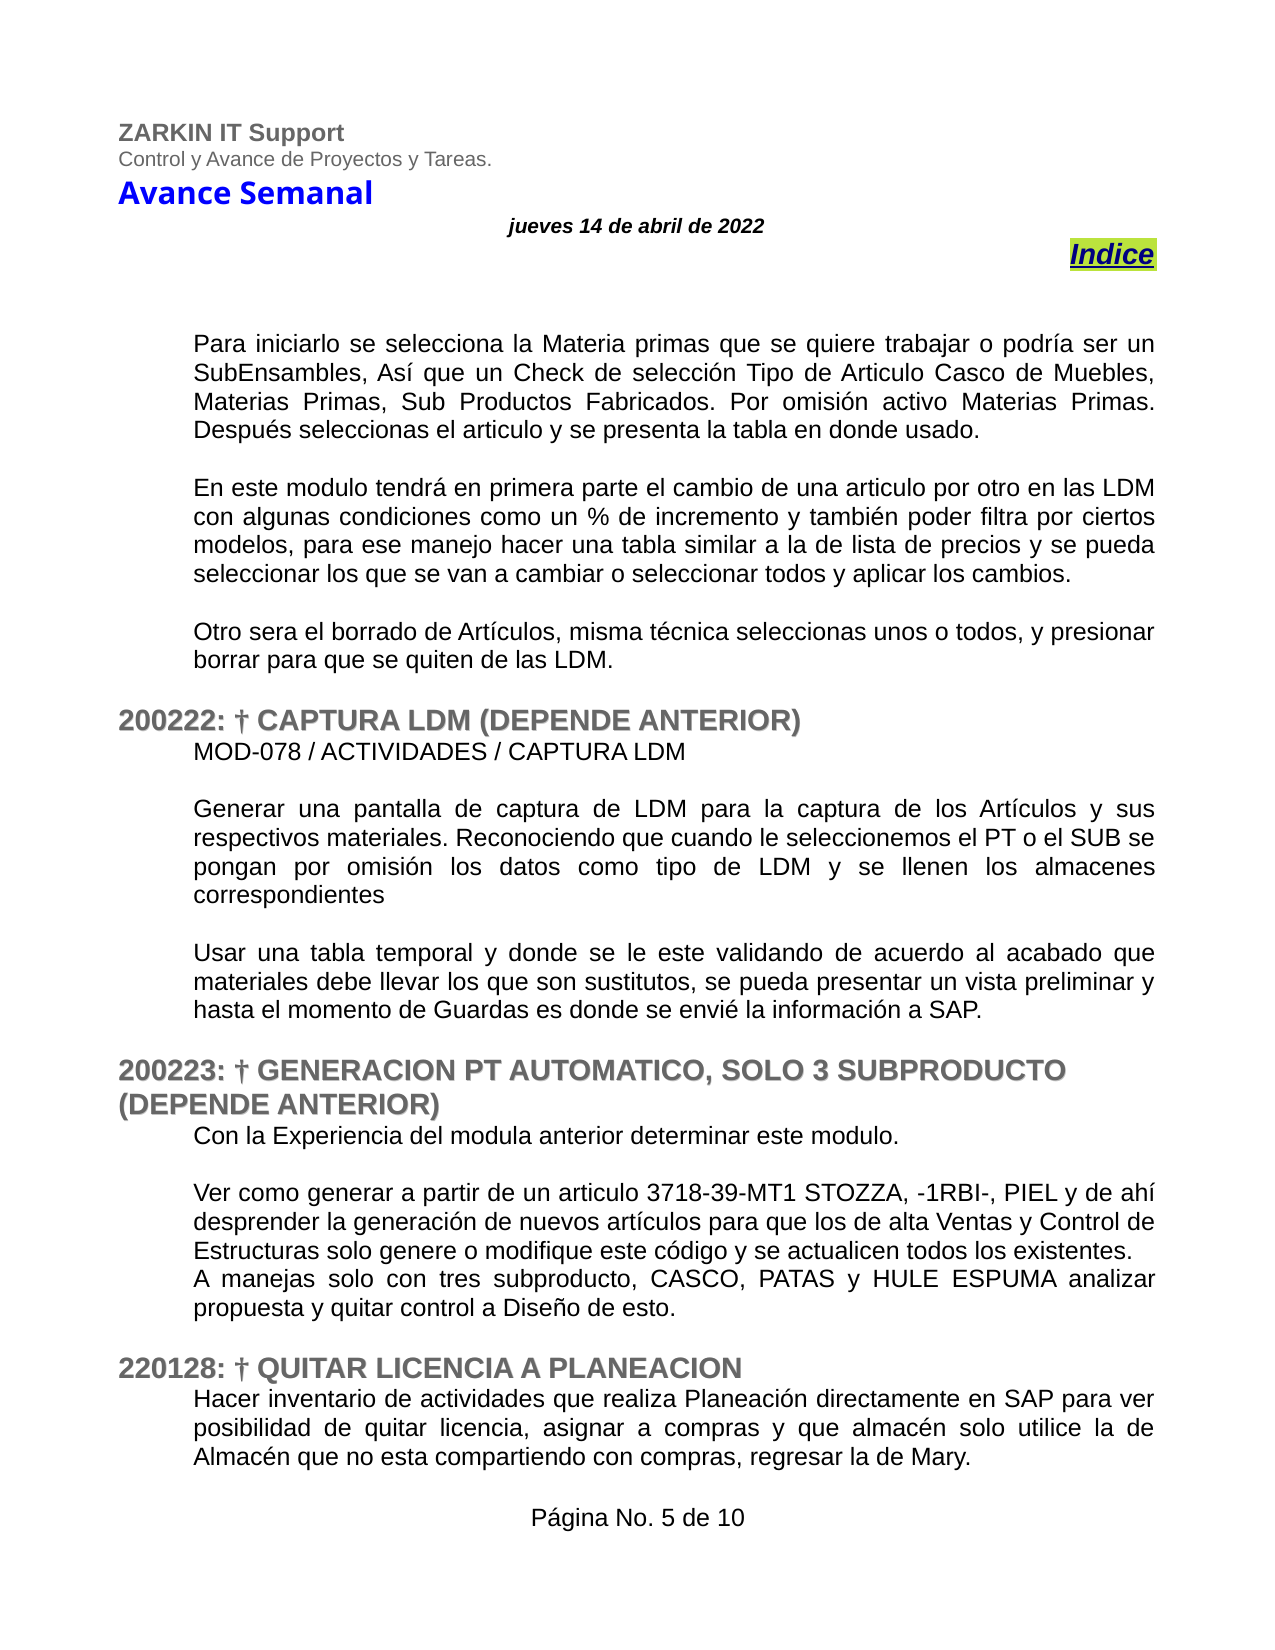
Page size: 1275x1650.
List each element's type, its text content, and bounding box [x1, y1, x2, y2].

text Hacer inventario de actividades que realiza Planeación directamente en SAP para ver posibilidad de quitar licencia, asignar a compras y que almacén solo utilice la de Almacén que no esta compartiendo con compras, regresar la de Mary. [193, 1384, 1157, 1471]
text Ver como generar a partir de un articulo 3718-39-MT1 STOZZA, -1RBI-, PIEL y de ahí desprender la generación de nuevos artículos para que los de alta Ventas y Control de Estructuras solo genere o modifique este código y se actualicen todos los existentes. [193, 1178, 1157, 1264]
text Con la Experiencia del modula anterior determinar este modulo. [193, 1121, 1157, 1149]
subtitle 200223: † GENERACION PT AUTOMATICO, SOLO 3 SUBPRODUCTO (DEPENDE ANTERIOR) [118, 1053, 1157, 1121]
text A manejas solo con tres subproducto, CASCO, PATAS y HULE ESPUMA analizar propuesta y quitar control a Diseño de esto. [193, 1264, 1157, 1322]
text MOD-078 / ACTIVIDADES / CAPTURA LDM [193, 737, 1157, 766]
subtitle 220128: † QUITAR LICENCIA A PLANEACION [118, 1351, 1157, 1384]
text En este modulo tendrá en primera parte el cambio de una articulo por otro en las LDM con algunas condiciones como un % de incremento y también poder filtra por ciertos modelos, para ese manejo hacer una tabla similar a la de lista de precios y se pueda seleccionar los que se van a cambiar o seleccionar todos y aplicar los cambios. [193, 473, 1157, 588]
text Para iniciarlo se selecciona la Materia primas que se quiere trabajar o podría ser un SubEnsambles, Así que un Check de selección Tipo de Articulo Casco de Muebles, Materias Primas, Sub Productos Fabricados. Por omisión activo Materias Primas. Después seleccionas el articulo y se presenta la tabla en donde usado. [193, 329, 1157, 444]
text Usar una tabla temporal y donde se le este validando de acuerdo al acabado que materiales debe llevar los que son sustitutos, se pueda presentar un vista preliminar y hasta el momento de Guardas es donde se envié la información a SAP. [193, 938, 1157, 1024]
text Otro sera el borrado de Artículos, misma técnica seleccionas unos o todos, y presionar borrar para que se quiten de las LDM. [193, 617, 1157, 674]
subtitle 200222: † CAPTURA LDM (DEPENDE ANTERIOR) [118, 703, 1157, 737]
text Generar una pantalla de captura de LDM para la captura de los Artículos y sus respectivos materiales. Reconociendo que cuando le seleccionemos el PT o el SUB se pongan por omisión los datos como tipo de LDM y se llenen los almacenes correspondientes [193, 794, 1157, 909]
